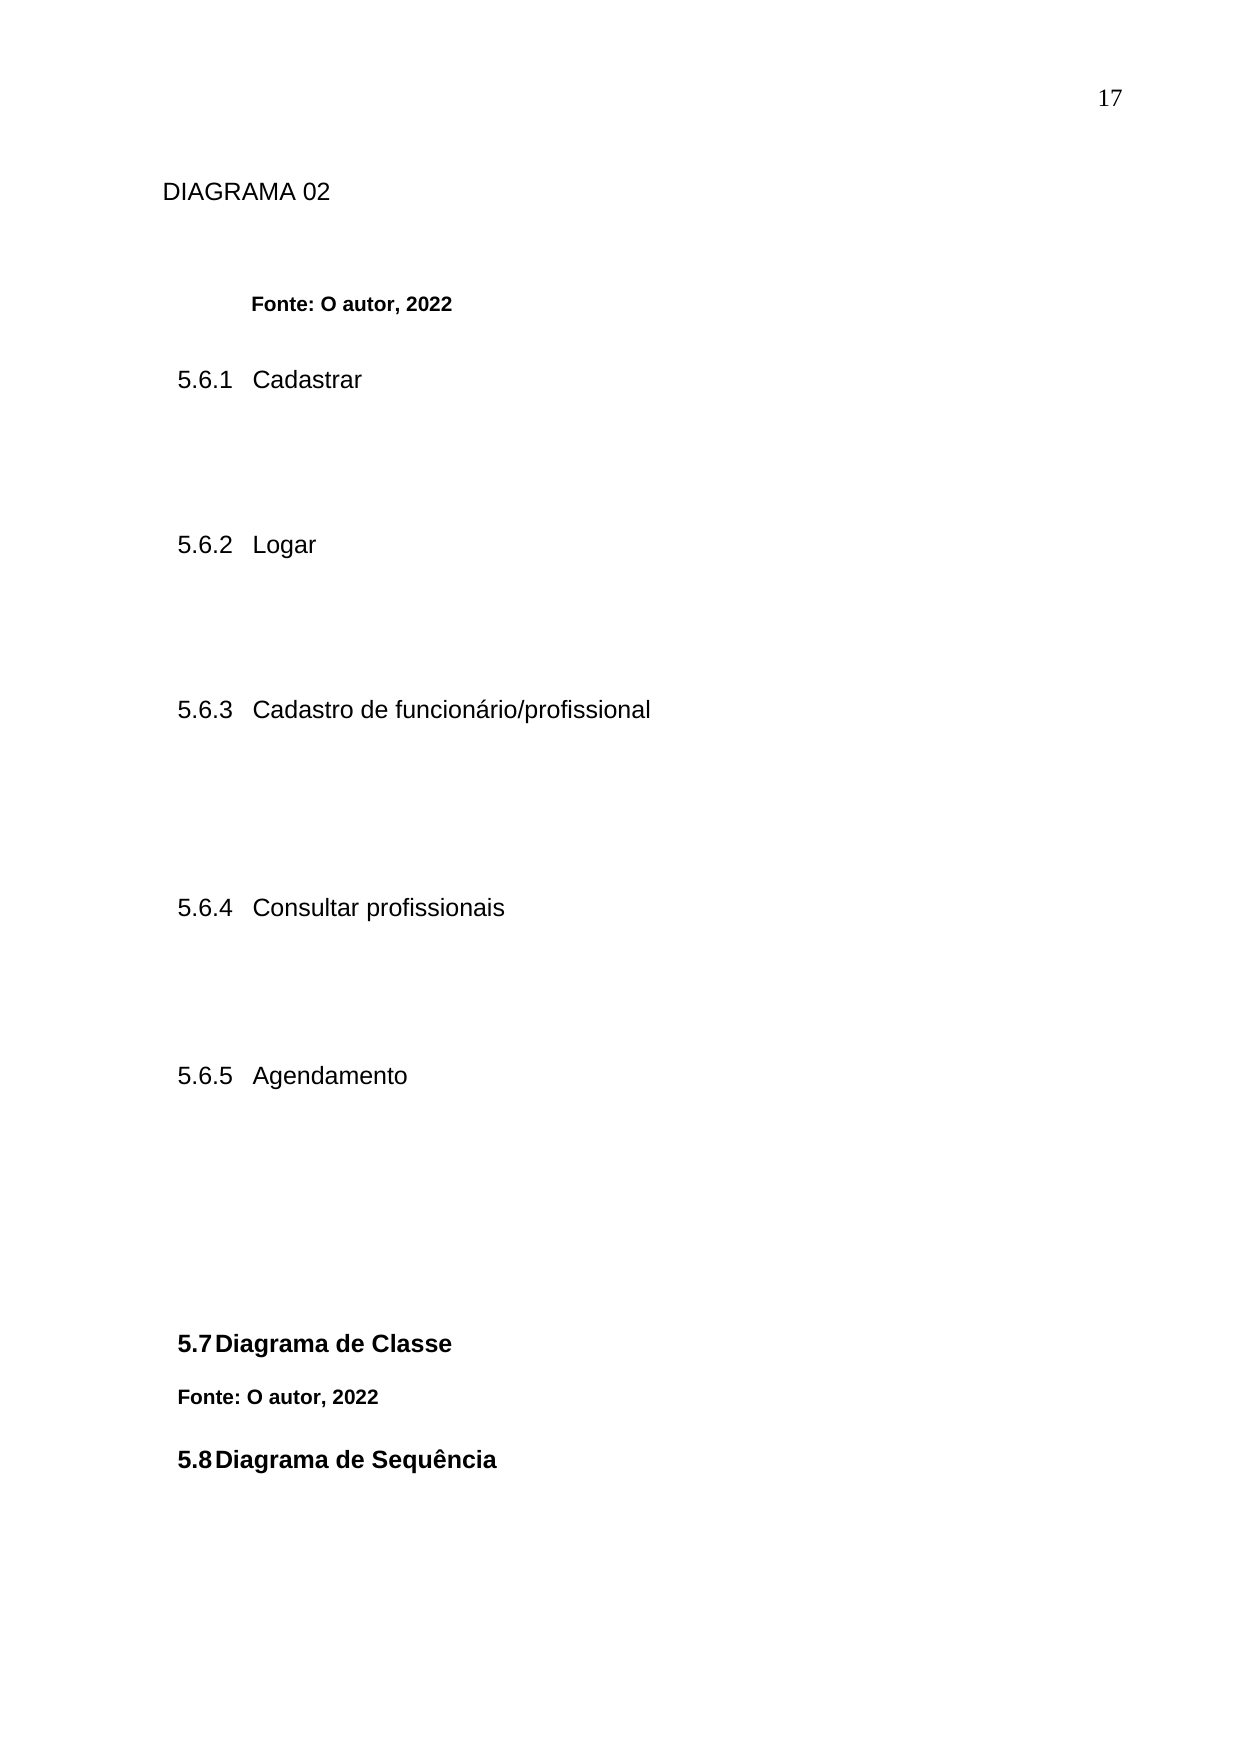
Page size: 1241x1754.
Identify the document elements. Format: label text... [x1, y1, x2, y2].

subtitle Cadastro de funcionário/profissional [177, 695, 1122, 724]
subtitle Diagrama de Classe [177, 1329, 1122, 1358]
text DIAGRAMA 02 [162, 177, 1122, 206]
text Fonte: O autor, 2022 [177, 1384, 1122, 1408]
subtitle Cadastrar [177, 365, 1122, 394]
text Fonte: O autor, 2022 [177, 292, 1122, 316]
subtitle Diagrama de Sequência [177, 1445, 1122, 1474]
subtitle Logar [177, 530, 1122, 559]
subtitle Agendamento [177, 1061, 1122, 1090]
subtitle Consultar profissionais [177, 893, 1122, 921]
